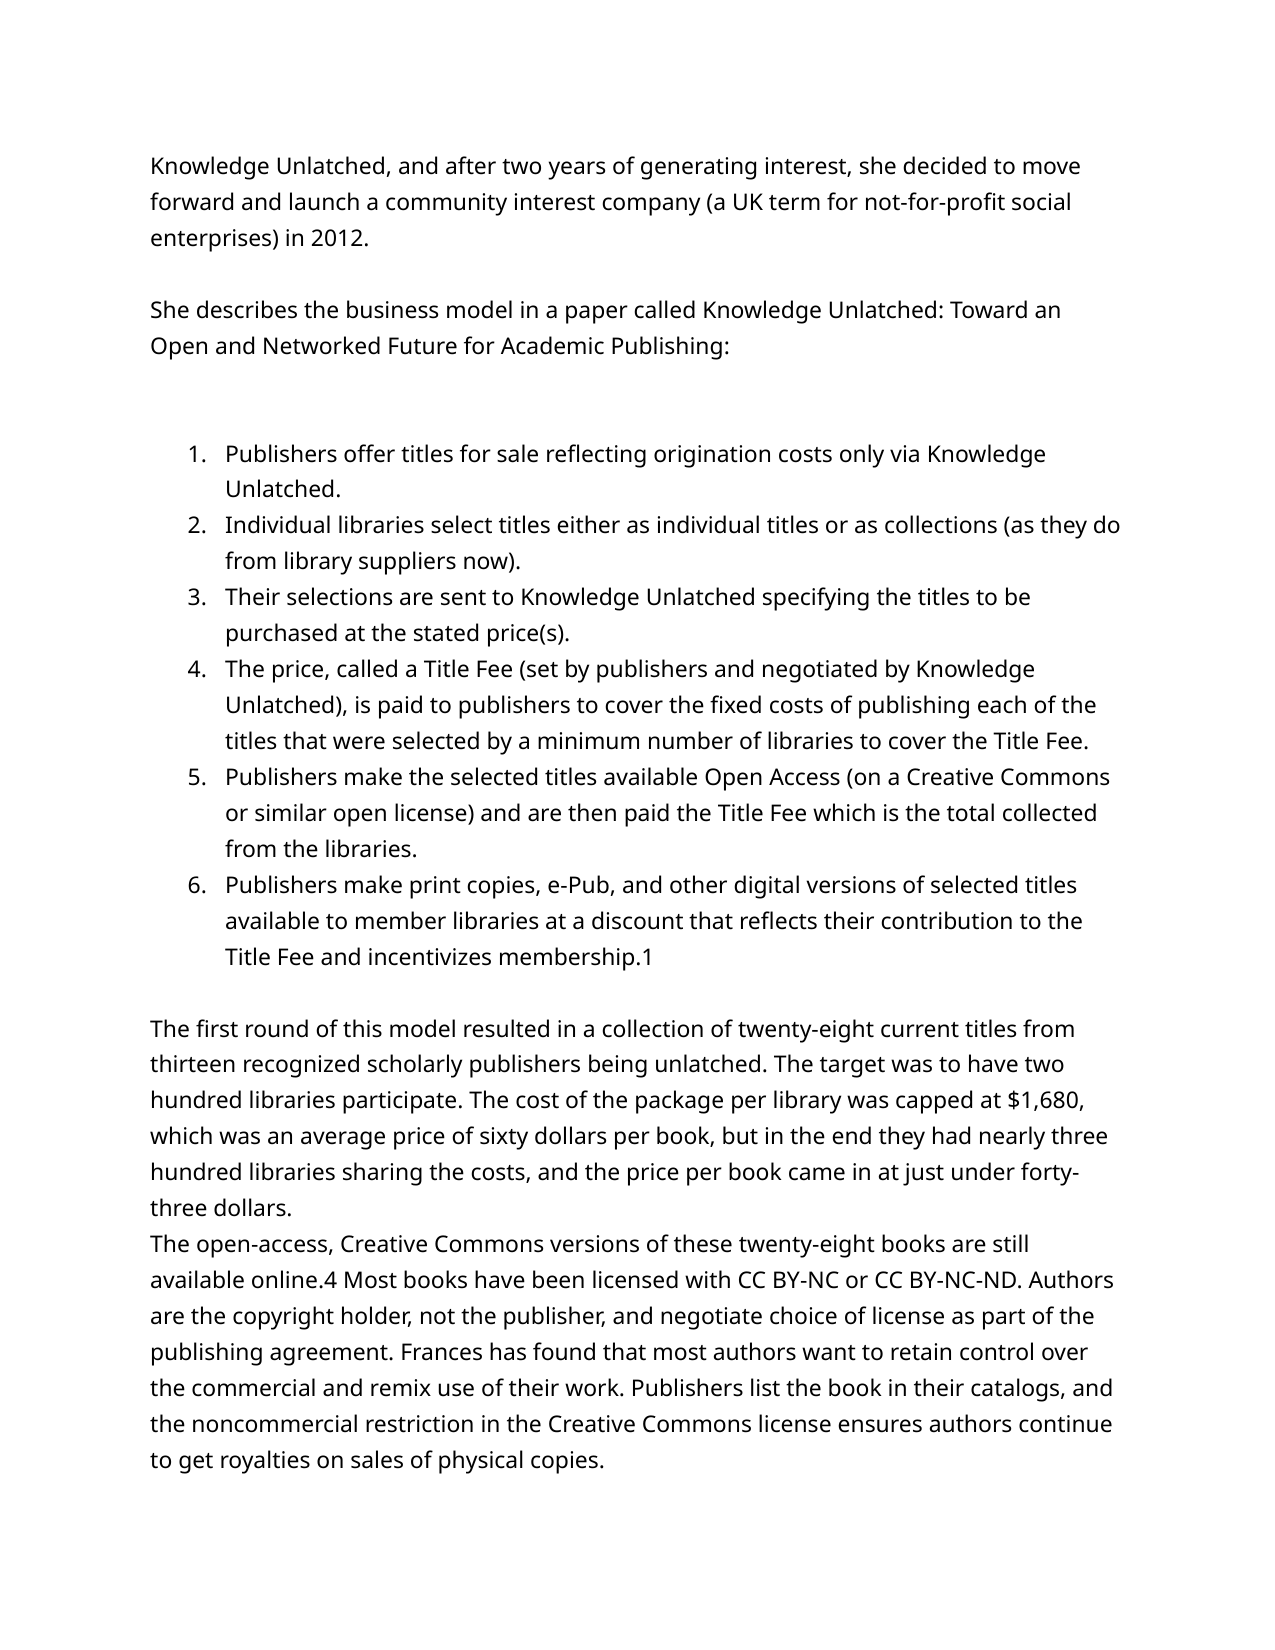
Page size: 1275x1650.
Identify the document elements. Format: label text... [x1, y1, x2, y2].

list Publishers make print copies, e-Pub, and other digital versions of selected titles available to member libraries at a discount that reflects their contribution to the Title Fee and incentivizes membership.1 [187, 869, 1125, 972]
text Knowledge Unlatched, and after two years of generating interest, she decided to move forward and launch a community interest company (a UK term for not-for-profit social enterprises) in 2012. [150, 150, 1125, 253]
list Their selections are sent to Knowledge Unlatched specifying the titles to be purchased at the stated price(s). [187, 581, 1125, 648]
list Individual libraries select titles either as individual titles or as collections (as they do from library suppliers now). [187, 509, 1125, 577]
text She describes the business model in a paper called Knowledge Unlatched: Toward an Open and Networked Future for Academic Publishing: [150, 294, 1125, 361]
text The open-access, Creative Commons versions of these twenty-eight books are still available online.4 Most books have been licensed with CC BY-NC or CC BY-NC-ND. Authors are the copyright holder, not the publisher, and negotiate choice of license as part of the publishing agreement. Frances has found that most authors want to retain control over the commercial and remix use of their work. Publishers list the book in their catalogs, and the noncommercial restriction in the Creative Commons license ensures authors continue to get royalties on sales of physical copies. [150, 1228, 1125, 1475]
list The price, called a Title Fee (set by publishers and negotiated by Knowledge Unlatched), is paid to publishers to cover the fixed costs of publishing each of the titles that were selected by a minimum number of libraries to cover the Title Fee. [187, 653, 1125, 756]
text The first round of this model resulted in a collection of twenty-eight current titles from thirteen recognized scholarly publishers being unlatched. The target was to have two hundred libraries participate. The cost of the package per library was capped at $1,680, which was an average price of sixty dollars per book, but in the end they had nearly three hundred libraries sharing the costs, and the price per book came in at just under forty-three dollars. [150, 1012, 1125, 1223]
list Publishers make the selected titles available Open Access (on a Creative Commons or similar open license) and are then paid the Title Fee which is the total collected from the libraries. [187, 761, 1125, 864]
list Publishers offer titles for sale reflecting origination costs only via Knowledge Unlatched. [187, 437, 1125, 505]
